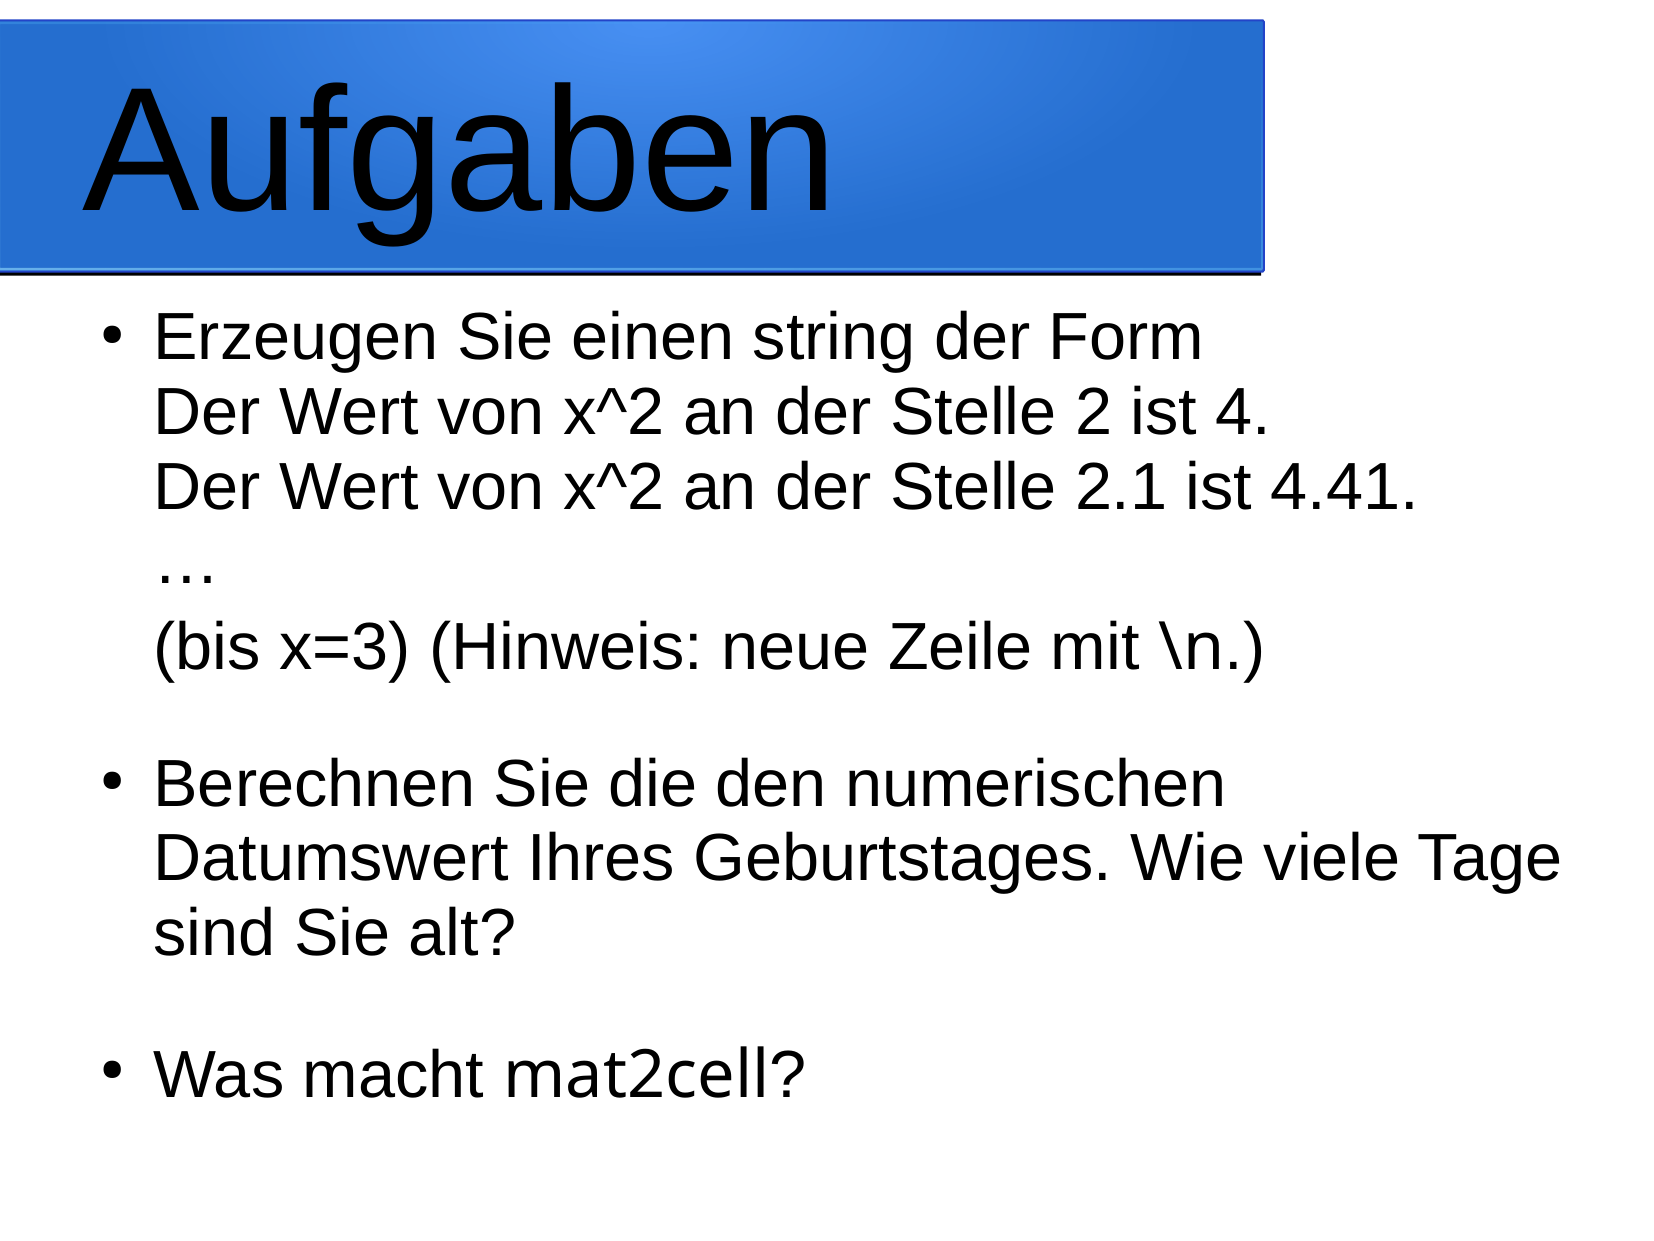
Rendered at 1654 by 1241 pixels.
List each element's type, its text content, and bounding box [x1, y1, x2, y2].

title Aufgaben [82, 47, 1235, 252]
list Erzeugen Sie einen string der Form Der Wert von x^2 an der Stelle 2 ist 4. Der Wert von x^2 an der Stelle 2.1 ist 4.41. … (bis x=3) (Hinweis: neue Zeile mit \n.) Berechnen Sie die den numerischen Datumswert Ihres Geburtstages. Wie viele Tage sind Sie alt? Was macht mat2cell? [82, 299, 1571, 1141]
